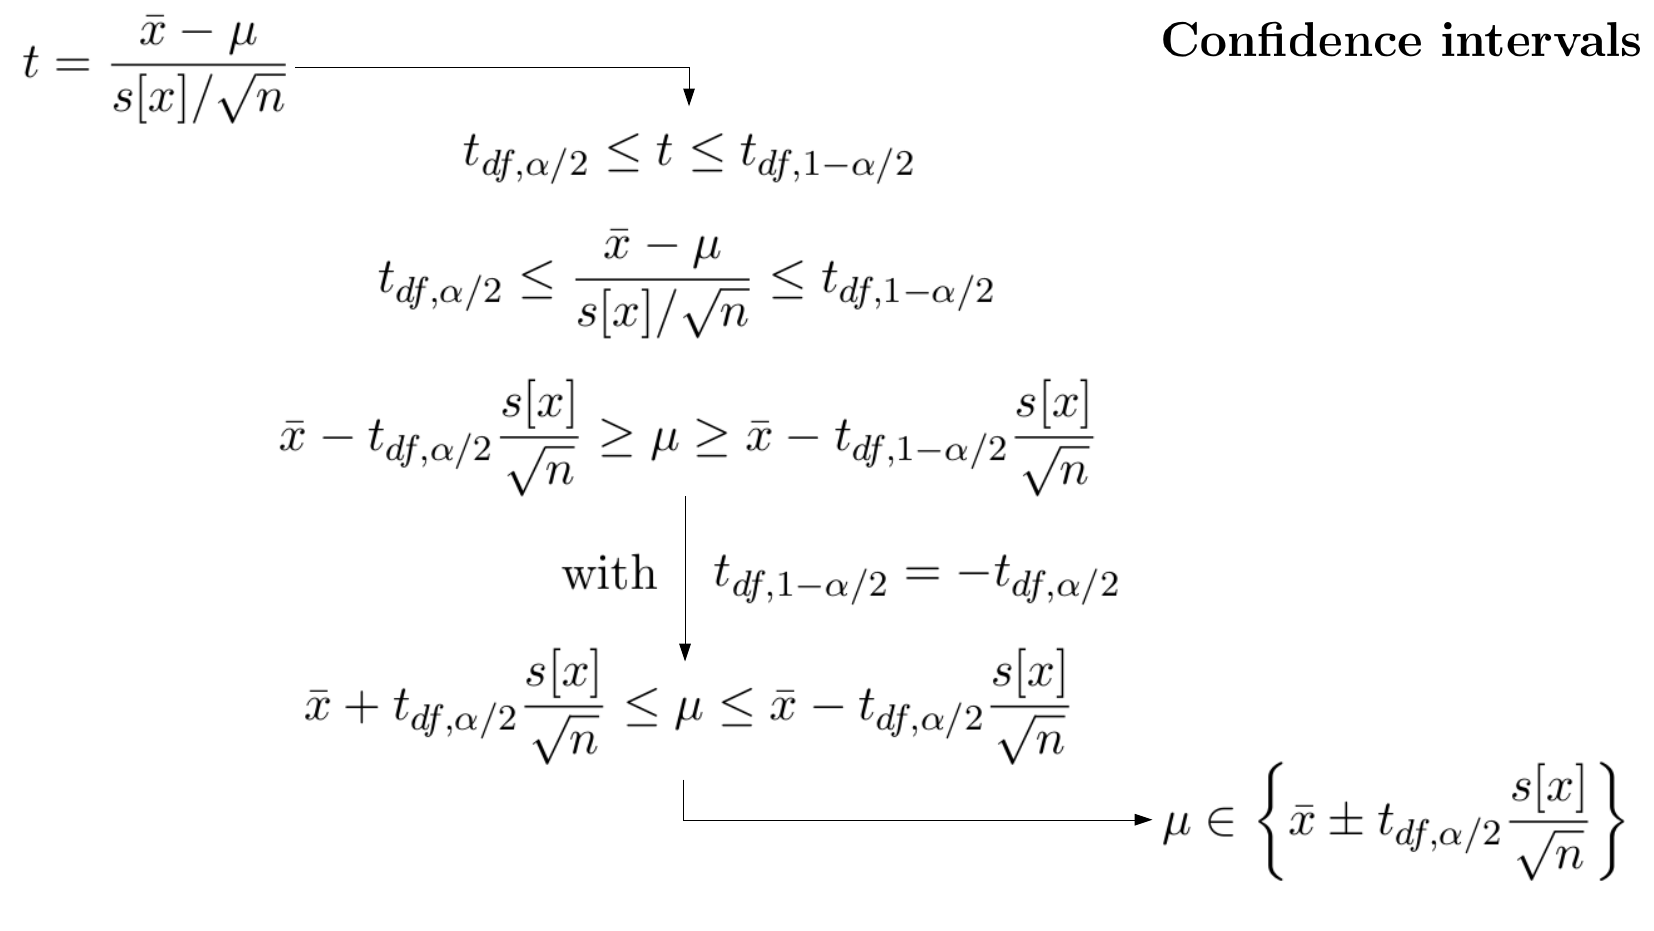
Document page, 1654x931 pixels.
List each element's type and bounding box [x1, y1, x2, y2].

picture [560, 548, 662, 603]
picture [1152, 744, 1630, 896]
picture [1157, 11, 1648, 67]
picture [265, 360, 1107, 514]
picture [454, 106, 924, 190]
picture [289, 634, 1077, 780]
picture [702, 543, 1134, 626]
picture [369, 218, 999, 351]
picture [16, 4, 296, 130]
